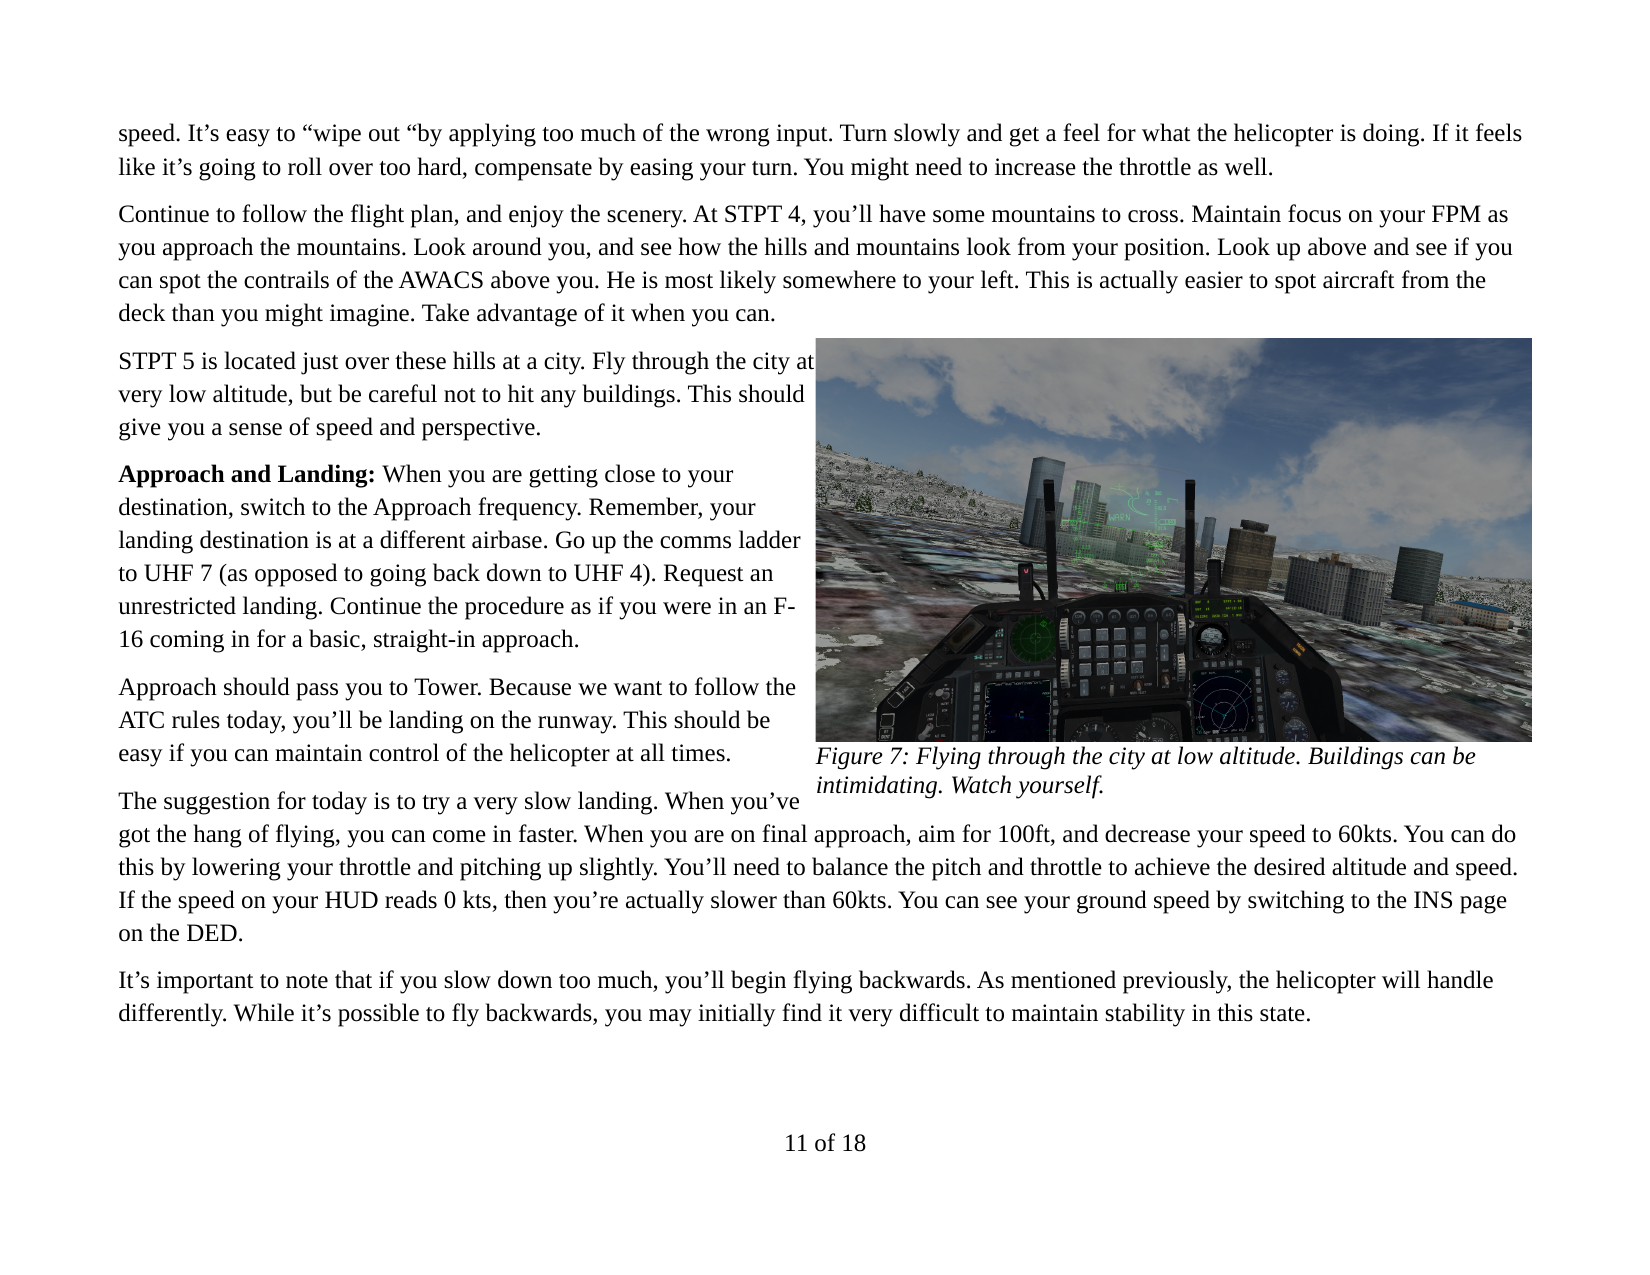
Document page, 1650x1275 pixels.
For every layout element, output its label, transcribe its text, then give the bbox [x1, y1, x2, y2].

text It’s important to note that if you slow down too much, you’ll begin flying backwards. As mentioned previously, the helicopter will handle differently. While it’s possible to fly backwards, you may initially find it very difficult to maintain stability in this state. [118, 966, 1532, 1027]
text speed. It’s easy to “wipe out “by applying too much of the wrong input. Turn slowly and get a feel for what the helicopter is doing. If it feels like it’s going to roll over too hard, compensate by easing your turn. You might need to increase the throttle as well. [118, 118, 1532, 180]
text Approach and Landing: When you are getting close to your destination, switch to the Approach frequency. Remember, your landing destination is at a different airbase. Go up the comms ladder to UHF 7 (as opposed to going back down to UHF 4). Request an unrestricted landing. Continue the procedure as if you were in an F-16 coming in for a basic, straight-in approach. [118, 459, 815, 653]
text The suggestion for today is to try a very slow landing. When you’ve got the hang of flying, you can come in faster. When you are on final approach, aim for 100ft, and decrease your speed to 60kts. You can do this by lowering your throttle and pitching up slightly. You’ll need to balance the pitch and throttle to achieve the desired altitude and speed. If the speed on your HUD reads 0 kts, then you’re actually slower than 60kts. You can see your ground speed by switching to the INS page on the DED. [118, 786, 1532, 947]
text STPT 5 is located just over these hills at a city. Fly through the city at very low altitude, but be careful not to hit any buildings. This should give you a sense of speed and perspective. [118, 346, 815, 441]
text Figure 7: Flying through the city at low altitude. Buildings can be intimidating. Watch yourself. [816, 742, 1532, 799]
text Approach should pass you to Tower. Because we want to follow the ATC rules today, you’ll be landing on the runway. This should be easy if you can maintain control of the helicopter at all times. [118, 672, 816, 767]
picture [815, 338, 1532, 742]
text Continue to follow the flight plan, and enjoy the scenery. At STPT 4, you’ll have some mountains to cross. Maintain focus on your FPM as you approach the mountains. Look around you, and see how the hills and mountains look from your position. Look up above and see if you can spot the contrails of the AWACS above you. He is most likely somewhere to your left. This is actually easier to spot aircraft from the deck than you might imagine. Take advantage of it when you can. [118, 199, 1532, 327]
